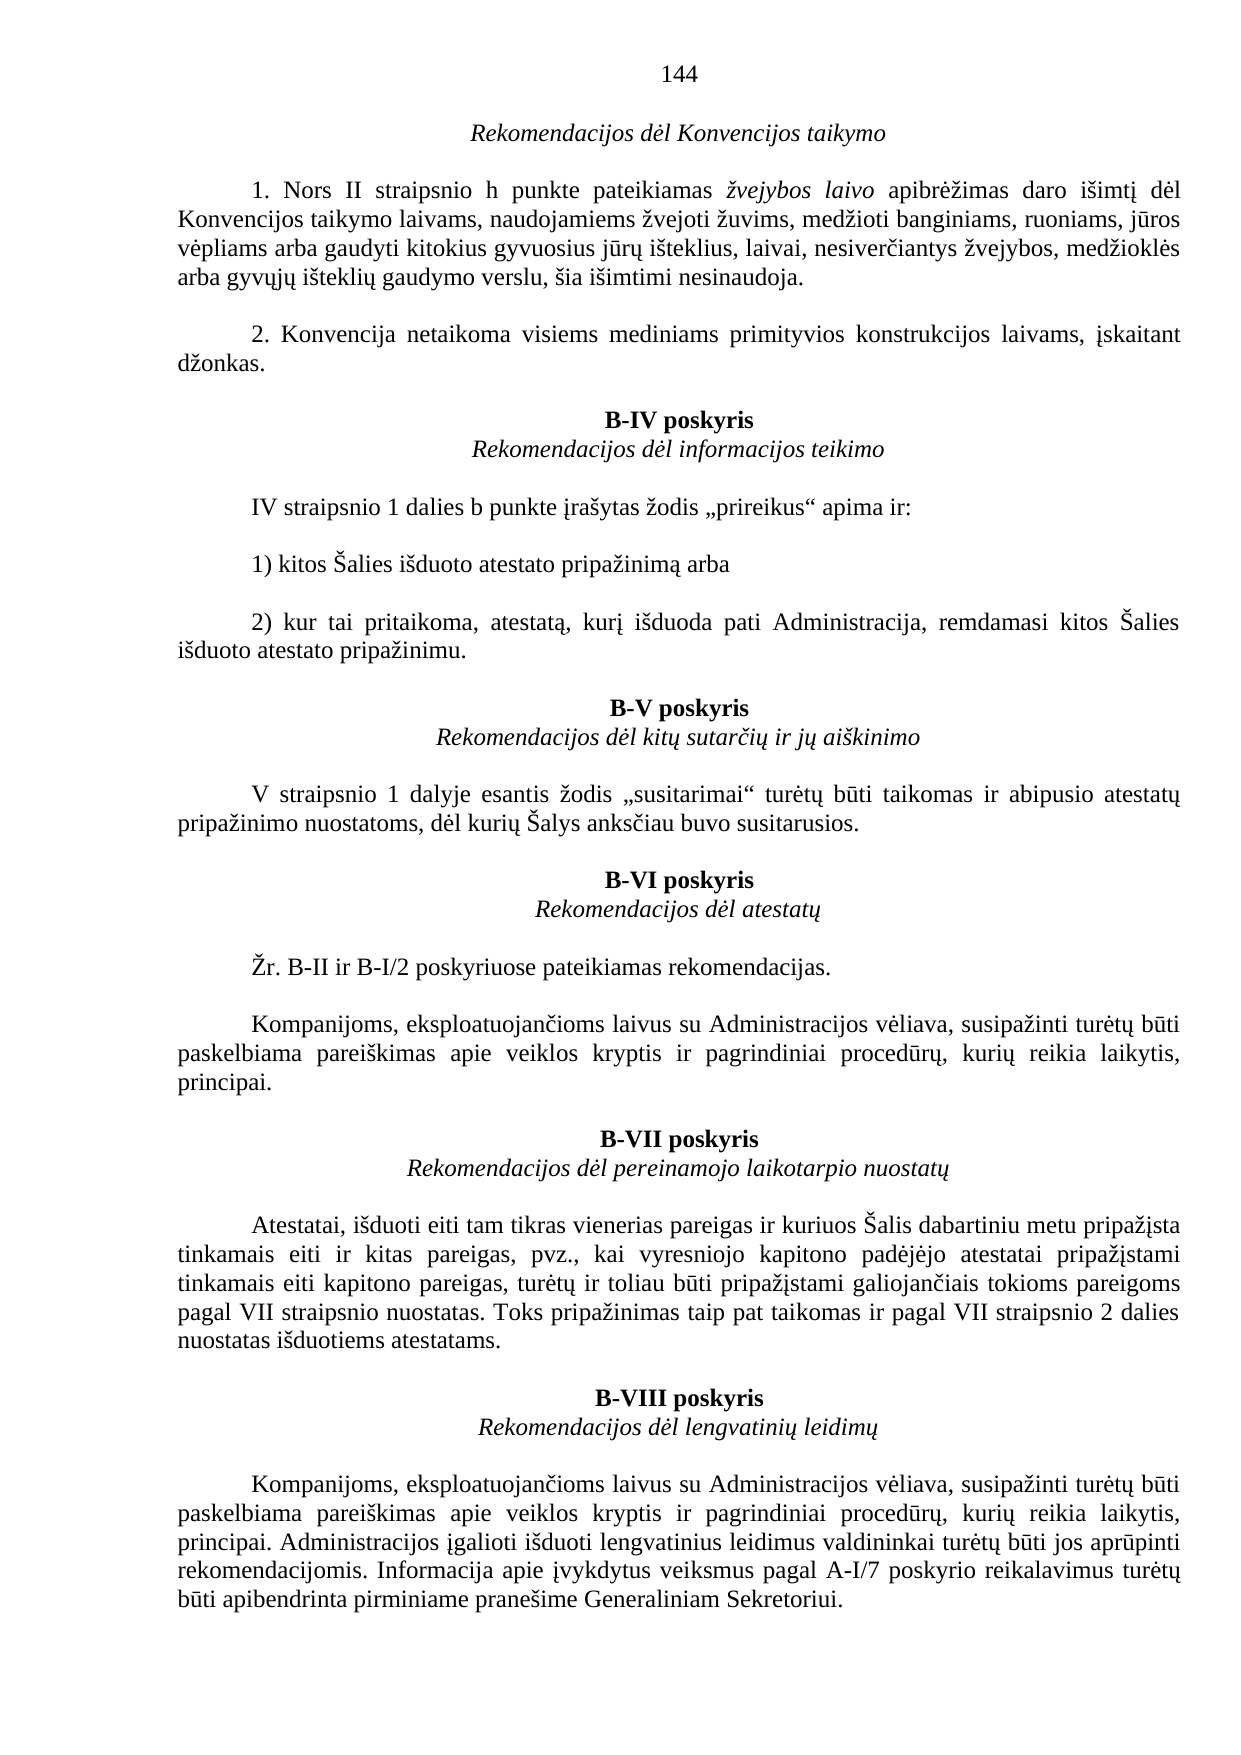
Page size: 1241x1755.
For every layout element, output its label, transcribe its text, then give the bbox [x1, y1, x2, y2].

text 1. Nors II straipsnio h punkte pateikiamas žvejybos laivo apibrėžimas daro išimtį dėl Konvencijos taikymo laivams, naudojamiems žvejoti žuvims, medžioti banginiams, ruoniams, jūros vėpliams arba gaudyti kitokius gyvuosius jūrų išteklius, laivai, nesiverčiantys žvejybos, medžioklės arba gyvųjų išteklių gaudymo verslu, šia išimtimi nesinaudoja. [177, 176, 1181, 291]
text 2) kur tai pritaikoma, atestatą, kurį išduoda pati Administracija, remdamasi kitos Šalies išduoto atestato pripažinimu. [177, 607, 1181, 664]
text Žr. B-II ir B-I/2 poskyriuose pateikiamas rekomendacijas. [177, 952, 1181, 981]
text B-VII poskyris [177, 1124, 1181, 1153]
text B-V poskyris [177, 693, 1181, 722]
text Kompanijoms, eksploatuojančioms laivus su Administracijos vėliava, susipažinti turėtų būti paskelbiama pareiškimas apie veiklos kryptis ir pagrindiniai procedūrų, kurių reikia laikytis, principai. Administracijos įgalioti išduoti lengvatinius leidimus valdininkai turėtų būti jos aprūpinti rekomendacijomis. Informacija apie įvykdytus veiksmus pagal A-I/7 poskyrio reikalavimus turėtų būti apibendrinta pirminiame pranešime Generaliniam Sekretoriui. [177, 1469, 1181, 1613]
text V straipsnio 1 dalyje esantis žodis „susitarimai“ turėtų būti taikomas ir abipusio atestatų pripažinimo nuostatoms, dėl kurių Šalys anksčiau buvo susitarusios. [177, 779, 1181, 837]
text B-VIII poskyris [177, 1383, 1181, 1412]
text Kompanijoms, eksploatuojančioms laivus su Administracijos vėliava, susipažinti turėtų būti paskelbiama pareiškimas apie veiklos kryptis ir pagrindiniai procedūrų, kurių reikia laikytis, principai. [177, 1009, 1181, 1096]
text Rekomendacijos dėl Konvencijos taikymo [177, 118, 1181, 147]
text IV straipsnio 1 dalies b punkte įrašytas žodis „prireikus“ apima ir: [177, 492, 1181, 521]
text Rekomendacijos dėl kitų sutarčių ir jų aiškinimo [177, 722, 1181, 751]
text B-VI poskyris [177, 866, 1181, 894]
text Atestatai, išduoti eiti tam tikras vienerias pareigas ir kuriuos Šalis dabartiniu metu pripažįsta tinkamais eiti ir kitas pareigas, pvz., kai vyresniojo kapitono padėjėjo atestatai pripažįstami tinkamais eiti kapitono pareigas, turėtų ir toliau būti pripažįstami galiojančiais tokioms pareigoms pagal VII straipsnio nuostatas. Toks pripažinimas taip pat taikomas ir pagal VII straipsnio 2 dalies nuostatas išduotiems atestatams. [177, 1211, 1181, 1354]
text 2. Konvencija netaikoma visiems mediniams primityvios konstrukcijos laivams, įskaitant džonkas. [177, 319, 1181, 377]
text B-IV poskyris [177, 406, 1181, 434]
text Rekomendacijos dėl lengvatinių leidimų [177, 1412, 1181, 1441]
text Rekomendacijos dėl pereinamojo laikotarpio nuostatų [177, 1153, 1181, 1182]
text Rekomendacijos dėl informacijos teikimo [177, 434, 1181, 463]
text Rekomendacijos dėl atestatų [177, 894, 1181, 923]
text 1) kitos Šalies išduoto atestato pripažinimą arba [177, 549, 1181, 578]
